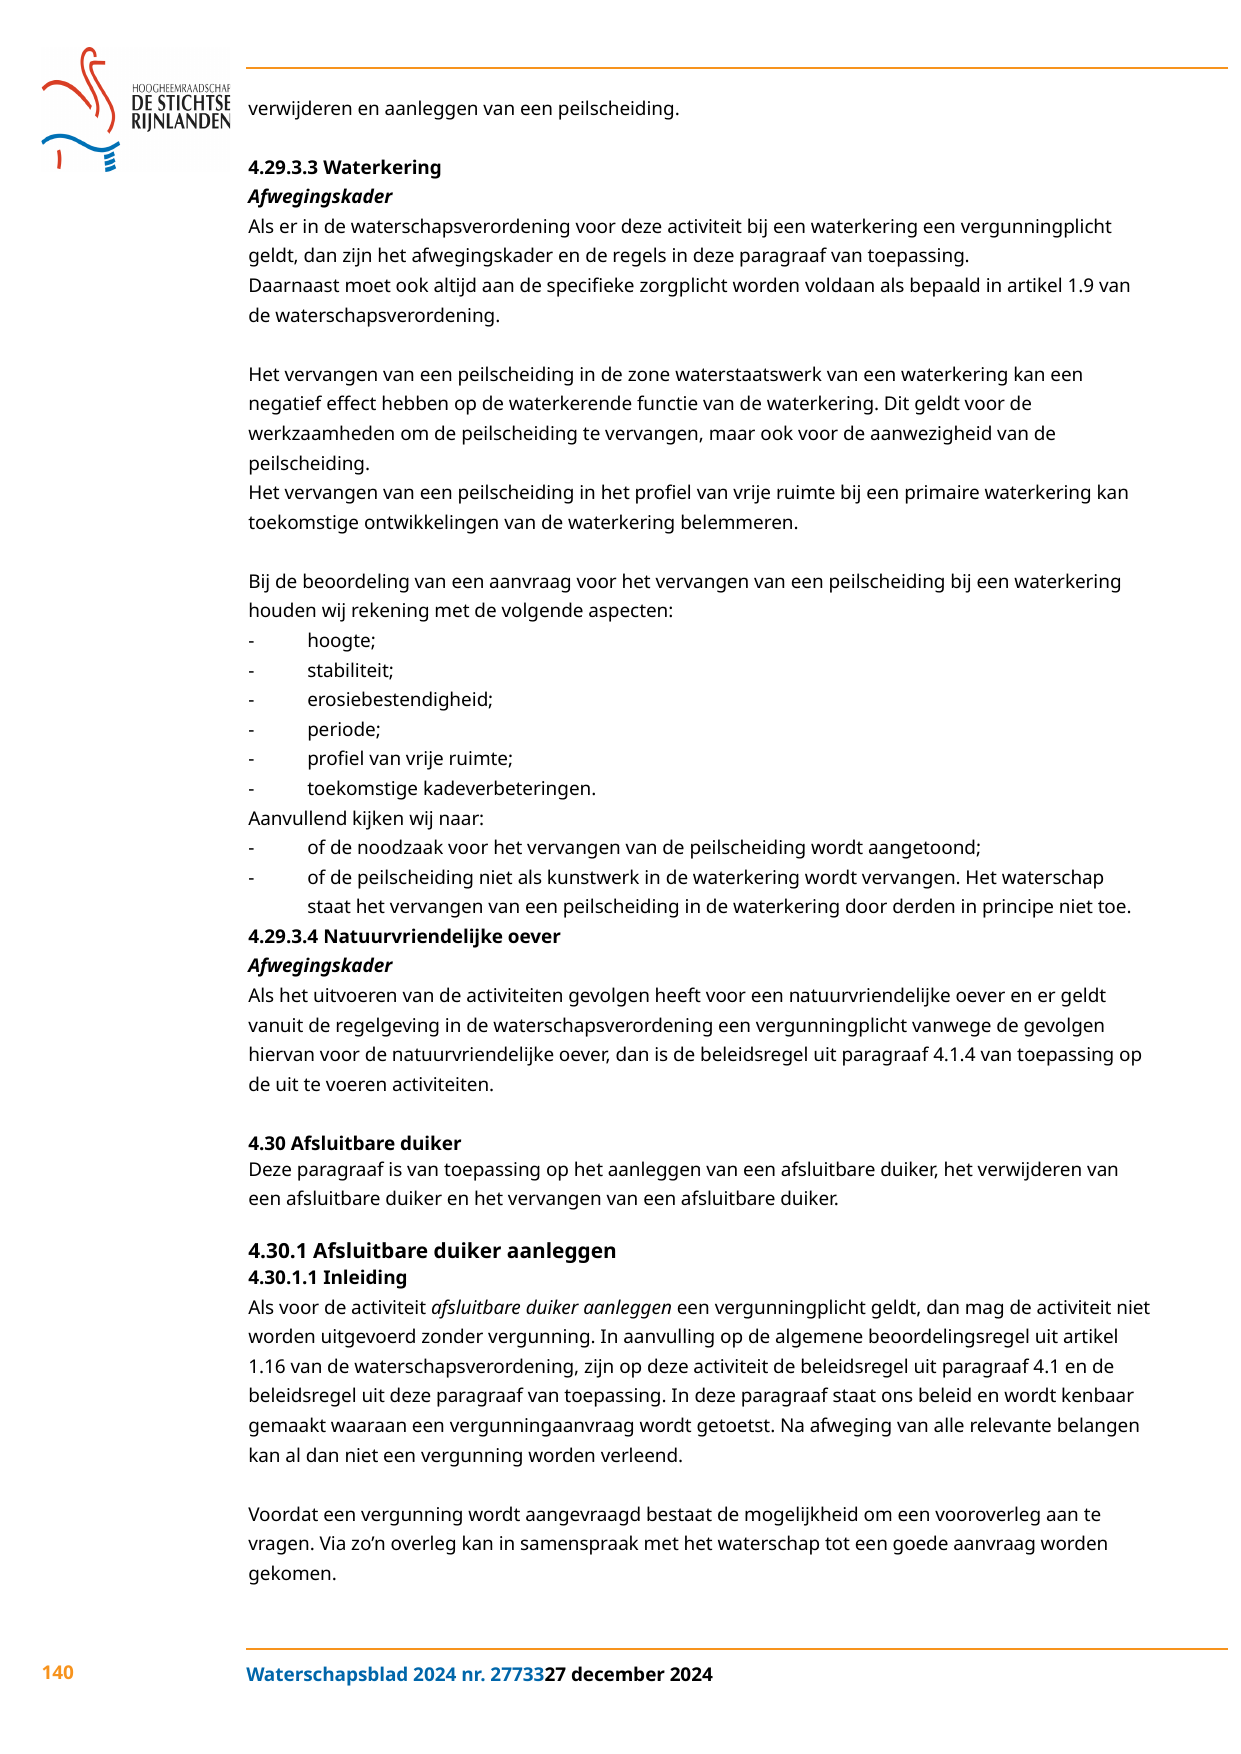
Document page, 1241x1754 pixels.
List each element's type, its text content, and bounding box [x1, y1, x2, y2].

text Als er in de waterschapsverordening voor deze activiteit bij een waterkering een vergunningplicht geldt, dan zijn het afwegingskader en de regels in deze paragraaf van toepassing. [248, 213, 1152, 268]
text Afwegingskader [248, 183, 1152, 209]
text Daarnaast moet ook altijd aan de specifieke zorgplicht worden voldaan als bepaald in artikel 1.9 van de waterschapsverordening. [248, 272, 1152, 328]
text Als voor de activiteit afsluitbare duiker aanleggen een vergunningplicht geldt, dan mag de activiteit niet worden uitgevoerd zonder vergunning. In aanvulling op de algemene beoordelingsregel uit artikel 1.16 van de waterschapsverordening, zijn op deze activiteit de beleidsregel uit paragraaf 4.1 en de beleidsregel uit deze paragraaf van toepassing. In deze paragraaf staat ons beleid en wordt kenbaar gemaakt waaraan een vergunningaanvraag wordt getoetst. Na afweging van alle relevante belangen kan al dan niet een vergunning worden verleend. [248, 1294, 1152, 1468]
text Deze paragraaf is van toepassing op het aanleggen van een afsluitbare duiker, het verwijderen van een afsluitbare duiker en het vervangen van een afsluitbare duiker. [248, 1156, 1152, 1211]
text Bij de beoordeling van een aanvraag voor het vervangen van een peilscheiding bij een waterkering houden wij rekening met de volgende aspecten: [248, 568, 1152, 623]
text verwijderen en aanleggen van een peilscheiding. [248, 95, 1152, 121]
text 4.30.1 Afsluitbare duiker aanleggen [248, 1236, 1152, 1264]
list hoogte; [248, 627, 1152, 653]
list erosiebestendigheid; [248, 686, 1152, 712]
text Als het uitvoeren van de activiteiten gevolgen heeft voor een natuurvriendelijke oever en er geldt vanuit de regelgeving in de waterschapsverordening een vergunningplicht vanwege de gevolgen hiervan voor de natuurvriendelijke oever, dan is de beleidsregel uit paragraaf 4.1.4 van toepassing op de uit te voeren activiteiten. [248, 982, 1152, 1097]
list toekomstige kadeverbeteringen. [248, 775, 1152, 801]
text Afwegingskader [248, 953, 1152, 978]
text Voordat een vergunning wordt aangevraagd bestaat de mogelijkheid om een vooroverleg aan te vragen. Via zo’n overleg kan in samenspraak met het waterschap tot een goede aanvraag worden gekomen. [248, 1501, 1152, 1586]
text 4.29.3.3 Waterkering [248, 154, 1152, 180]
list stabiliteit; [248, 657, 1152, 683]
text Aanvullend kijken wij naar: [248, 805, 1152, 831]
list of de noodzaak voor het vervangen van de peilscheiding wordt aangetoond; [248, 834, 1152, 860]
text Het vervangen van een peilscheiding in het profiel van vrije ruimte bij een primaire waterkering kan toekomstige ontwikkelingen van de waterkering belemmeren. [248, 479, 1152, 535]
list of de peilscheiding niet als kunstwerk in de waterkering wordt vervangen. Het waterschap staat het vervangen van een peilscheiding in de waterkering door derden in principe niet toe. [248, 864, 1152, 919]
list periode; [248, 716, 1152, 742]
list profiel van vrije ruimte; [248, 746, 1152, 771]
text 4.29.3.4 Natuurvriendelijke oever [248, 923, 1152, 949]
text 4.30.1.1 Inleiding [248, 1264, 1152, 1290]
text Het vervangen van een peilscheiding in de zone waterstaatswerk van een waterkering kan een negatief effect hebben op de waterkerende functie van de waterkering. Dit geldt voor de werkzaamheden om de peilscheiding te vervangen, maar ook voor de aanwezigheid van de peilscheiding. [248, 361, 1152, 476]
text 4.30 Afsluitbare duiker [248, 1130, 1152, 1156]
picture [41, 47, 231, 172]
